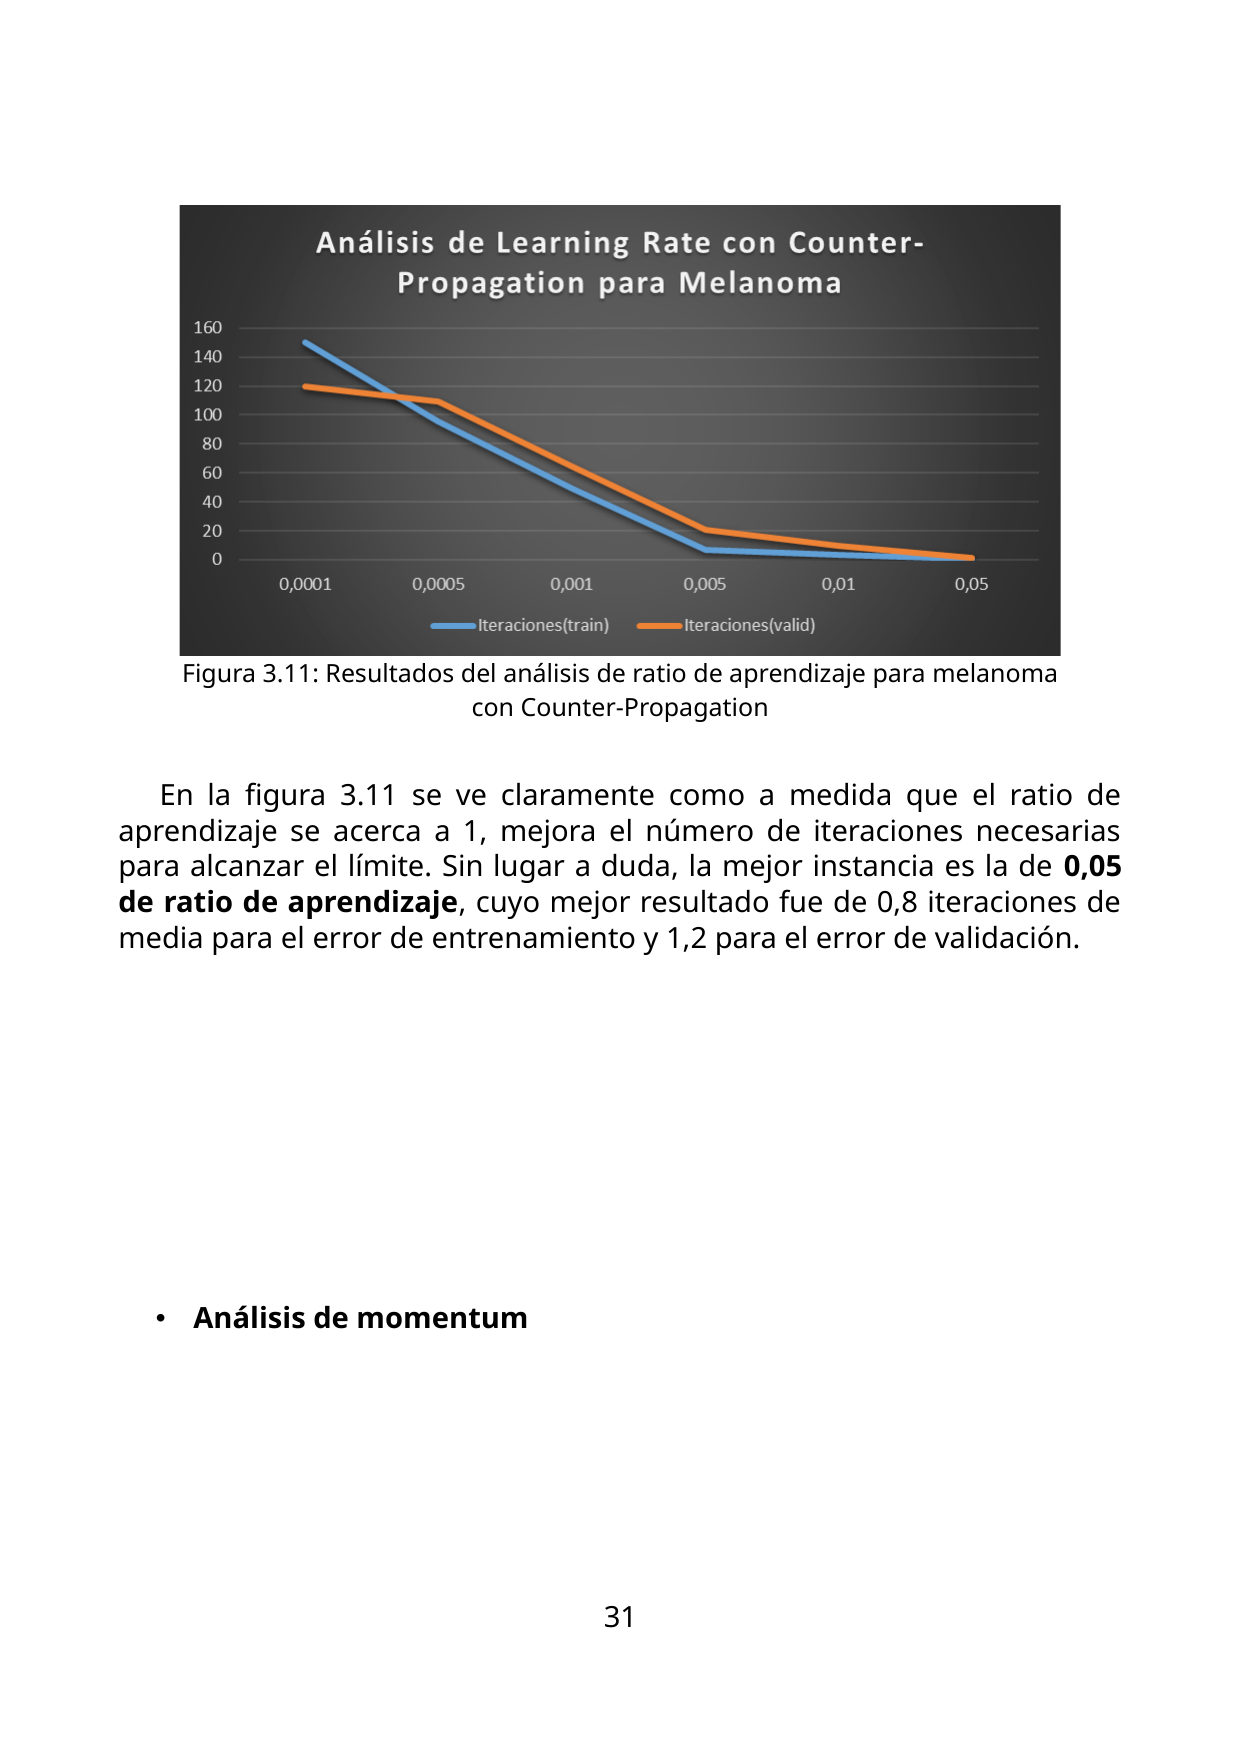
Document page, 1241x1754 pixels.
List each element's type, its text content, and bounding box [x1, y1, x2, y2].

picture [179, 205, 1061, 656]
text En la figura 3.11 se ve claramente como a medida que el ratio de aprendizaje se acerca a 1, mejora el número de iteraciones necesarias para alcanzar el límite. Sin lugar a duda, la mejor instancia es la de 0,05 de ratio de aprendizaje, cuyo mejor resultado fue de 0,8 iteraciones de media para el error de entrenamiento y 1,2 para el error de validación. [118, 774, 1122, 957]
list Análisis de momentum [156, 1297, 1122, 1337]
text Figura 3.11: Resultados del análisis de ratio de aprendizaje para melanoma con Counter-Propagation [179, 656, 1061, 724]
